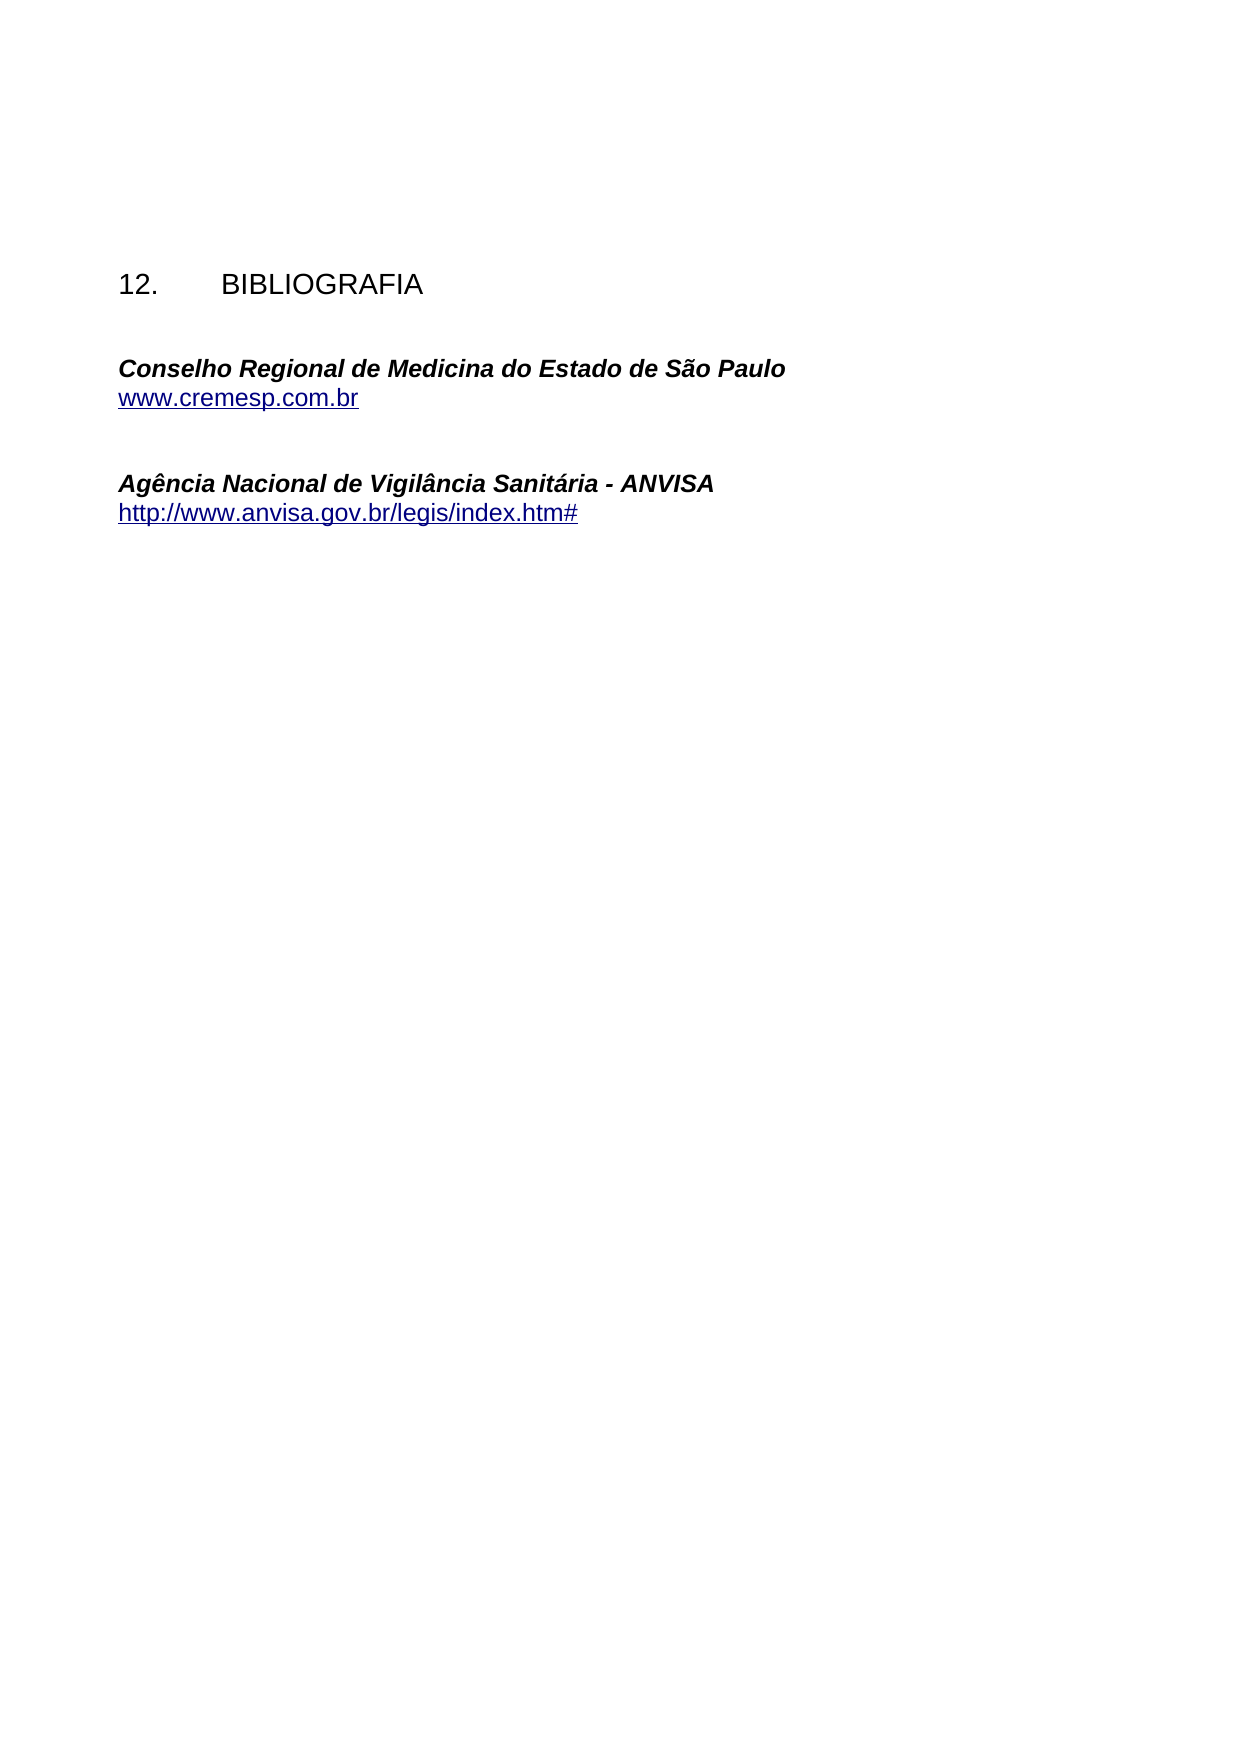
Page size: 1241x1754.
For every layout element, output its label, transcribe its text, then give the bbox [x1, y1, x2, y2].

text www.cremesp.com.br [118, 383, 1122, 412]
subtitle BIBLIOGRAFIA [118, 267, 1122, 301]
text http://www.anvisa.gov.br/legis/index.htm# [118, 498, 1122, 527]
text Agência Nacional de Vigilância Sanitária - ANVISA [118, 469, 1122, 498]
text Conselho Regional de Medicina do Estado de São Paulo [118, 354, 1122, 383]
